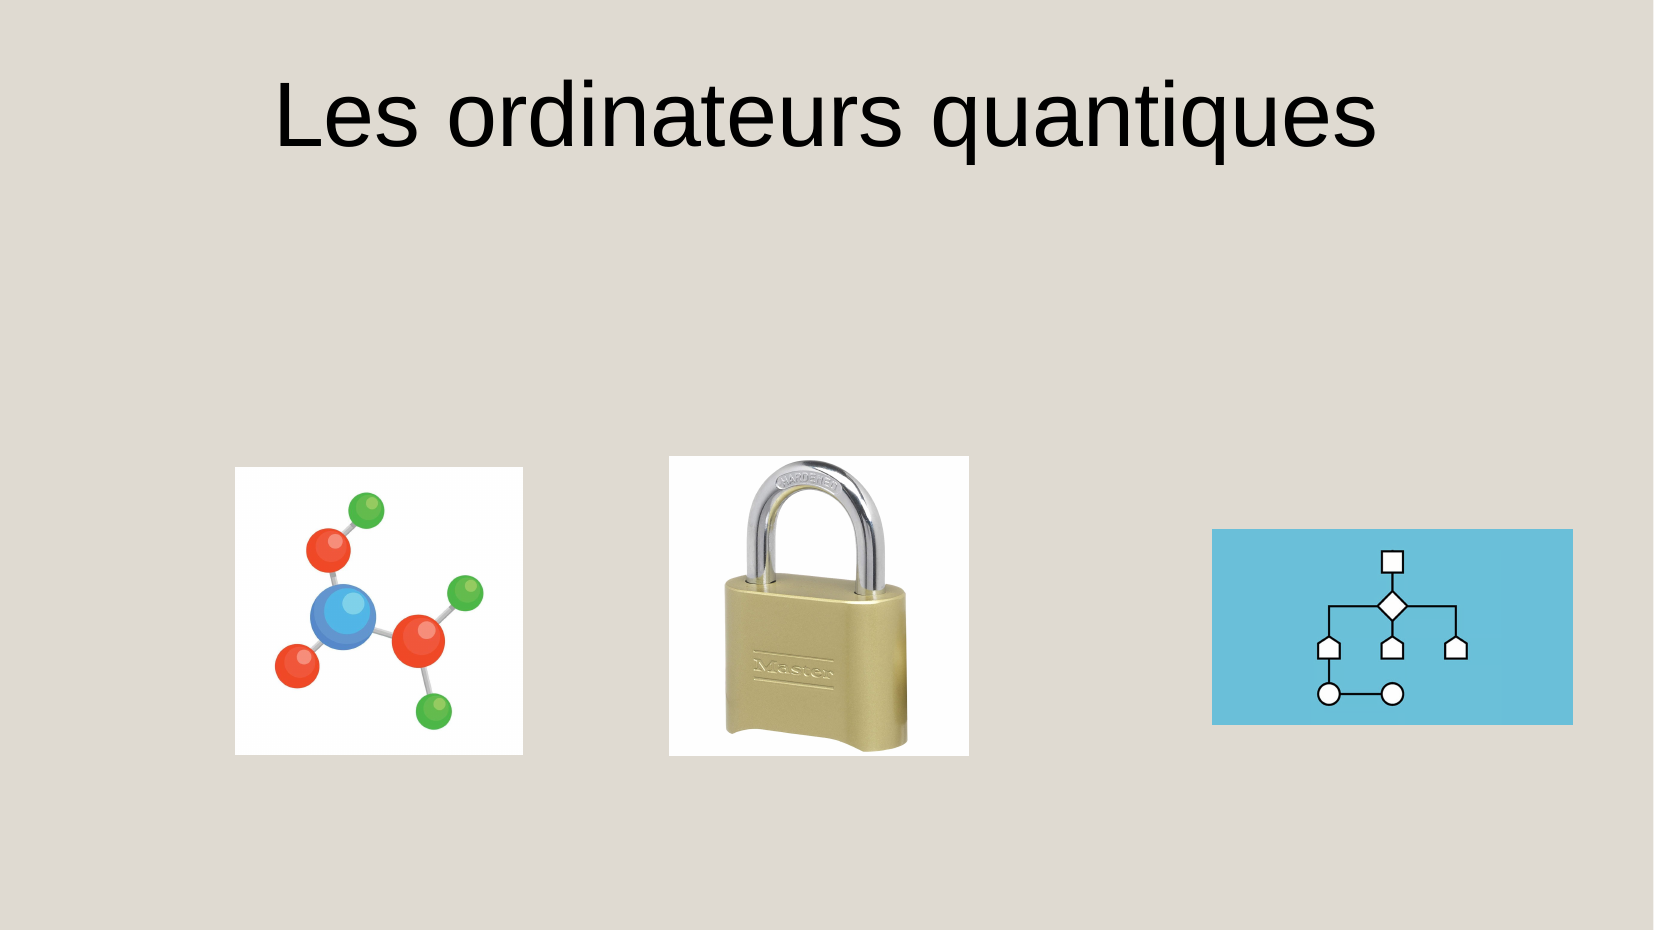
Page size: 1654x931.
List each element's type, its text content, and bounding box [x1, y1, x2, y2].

picture [235, 467, 523, 755]
title Les ordinateurs quantiques [82, 37, 1571, 193]
picture [669, 456, 969, 756]
picture [1212, 529, 1573, 725]
